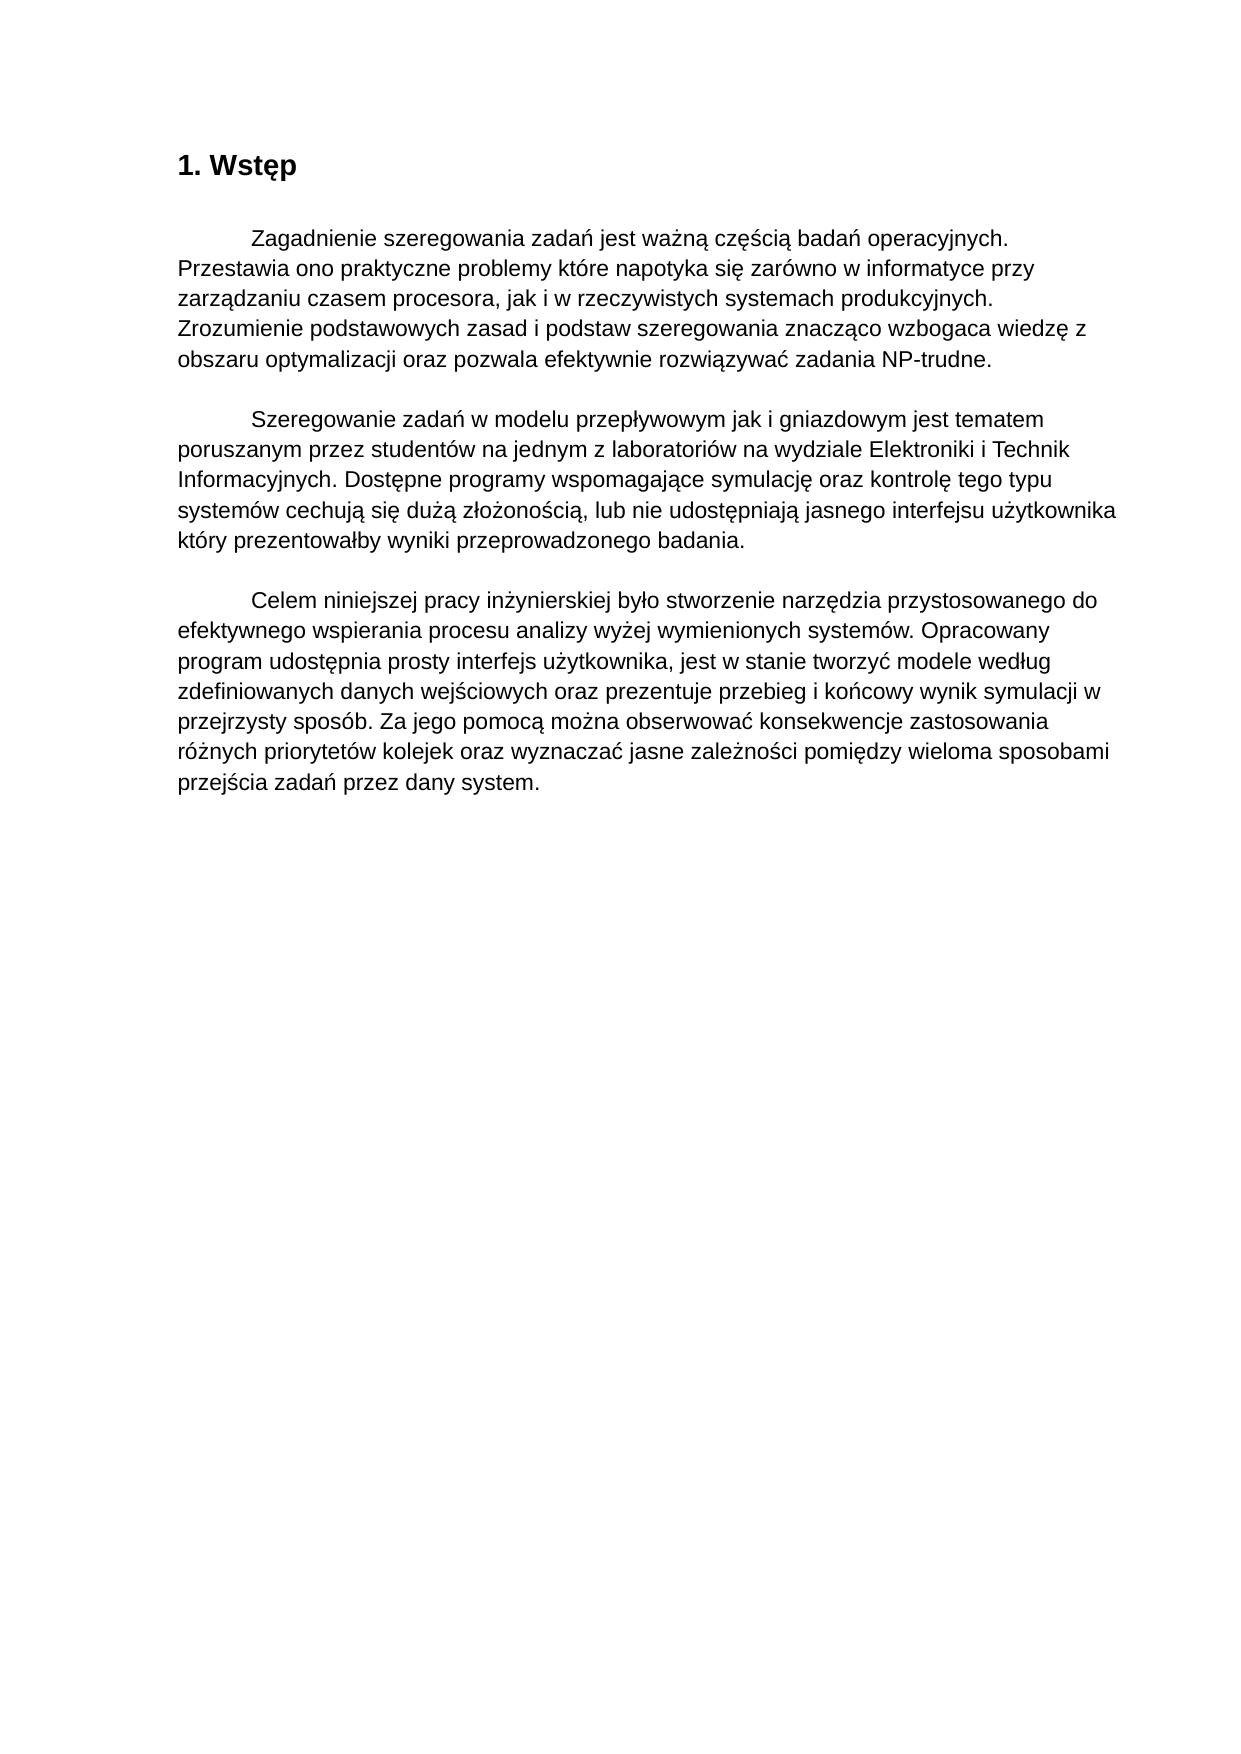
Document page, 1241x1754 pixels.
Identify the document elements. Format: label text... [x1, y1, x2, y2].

text 1. Wstęp [177, 148, 1122, 181]
text Szeregowanie zadań w modelu przepływowym jak i gniazdowym jest tematem poruszanym przez studentów na jednym z laboratoriów na wydziale Elektroniki i Technik Informacyjnych. Dostępne programy wspomagające symulację oraz kontrolę tego typu systemów cechują się dużą złożonością, lub nie udostępniają jasnego interfejsu użytkownika który prezentowałby wyniki przeprowadzonego badania. [177, 406, 1122, 553]
text Zagadnienie szeregowania zadań jest ważną częścią badań operacyjnych. Przestawia ono praktyczne problemy które napotyka się zarówno w informatyce przy zarządzaniu czasem procesora, jak i w rzeczywistych systemach produkcyjnych. Zrozumienie podstawowych zasad i podstaw szeregowania znacząco wzbogaca wiedzę z obszaru optymalizacji oraz pozwala efektywnie rozwiązywać zadania NP-trudne. [177, 225, 1122, 372]
text Celem niniejszej pracy inżynierskiej było stworzenie narzędzia przystosowanego do efektywnego wspierania procesu analizy wyżej wymienionych systemów. Opracowany program udostępnia prosty interfejs użytkownika, jest w stanie tworzyć modele według zdefiniowanych danych wejściowych oraz prezentuje przebieg i końcowy wynik symulacji w przejrzysty sposób. Za jego pomocą można obserwować konsekwencje zastosowania różnych priorytetów kolejek oraz wyznaczać jasne zależności pomiędzy wieloma sposobami przejścia zadań przez dany system. [177, 587, 1122, 795]
